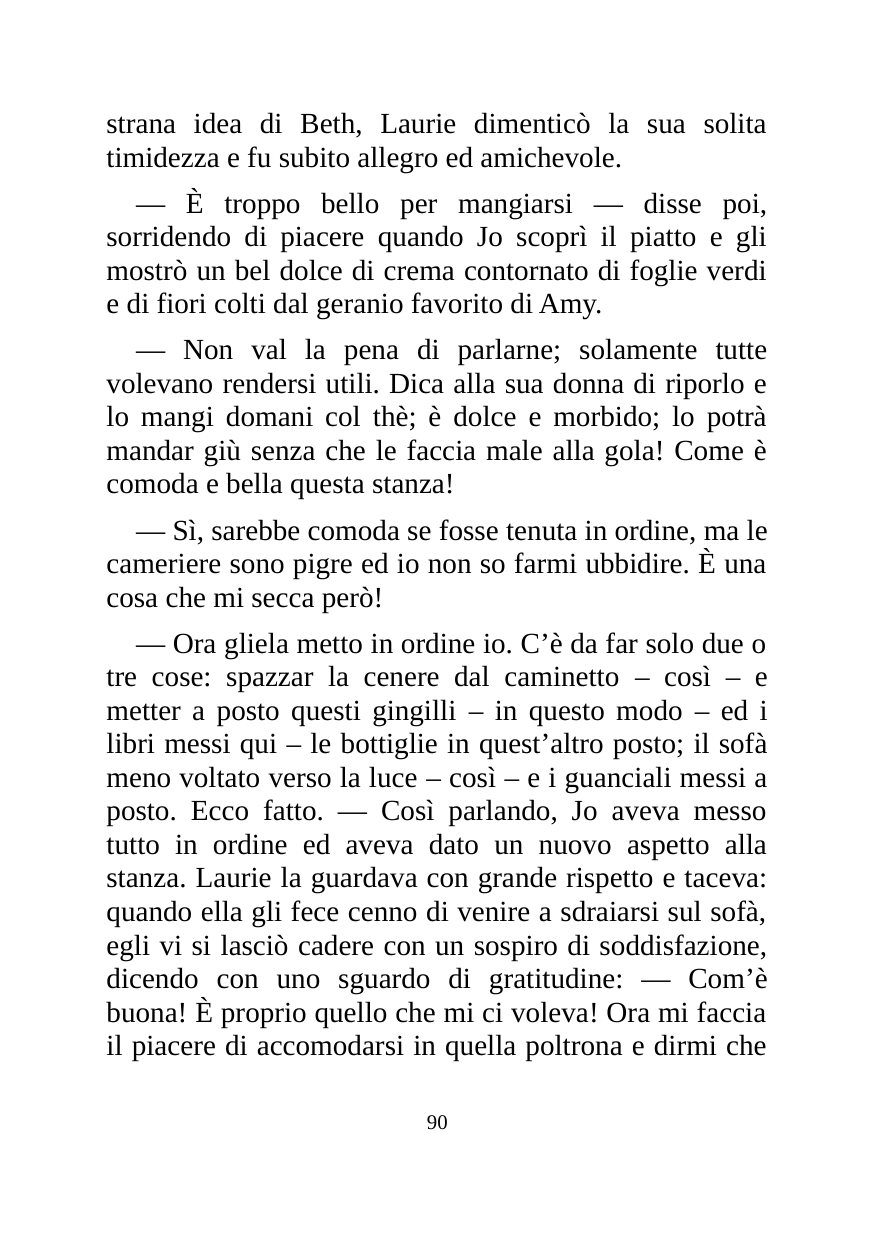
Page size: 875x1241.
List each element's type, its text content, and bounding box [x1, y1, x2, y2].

text strana idea di Beth, Laurie dimenticò la sua solita timidezza e fu subito allegro ed amichevole. [106, 106, 768, 173]
text — Non val la pena di parlarne; solamente tutte volevano rendersi utili. Dica alla sua donna di riporlo e lo mangi domani col thè; è dolce e morbido; lo potrà mandar giù senza che le faccia male alla gola! Come è comoda e bella questa stanza! [106, 332, 768, 500]
text — È troppo bello per mangiarsi — disse poi, sorridendo di piacere quando Jo scoprì il piatto e gli mostrò un bel dolce di crema contornato di foglie verdi e di fiori colti dal geranio favorito di Amy. [106, 186, 768, 320]
text — Ora gliela metto in ordine io. C’è da far solo due o tre cose: spazzar la cenere dal caminetto – così – e metter a posto questi gingilli – in questo modo – ed i libri messi qui – le bottiglie in quest’altro posto; il sofà meno voltato verso la luce – così – e i guanciali messi a posto. Ecco fatto. — Così parlando, Jo aveva messo tutto in ordine ed aveva dato un nuovo aspetto alla stanza. Laurie la guardava con grande rispetto e taceva: quando ella gli fece cenno di venire a sdraiarsi sul sofà, egli vi si lasciò cadere con un sospiro di soddisfazione, dicendo con uno sguardo di gratitudine: — Com’è buona! È proprio quello che mi ci voleva! Ora mi faccia il piacere di accomodarsi in quella poltrona e dirmi che [106, 626, 768, 1062]
text — Sì, sarebbe comoda se fosse tenuta in ordine, ma le cameriere sono pigre ed io non so farmi ubbidire. È una cosa che mi secca però! [106, 513, 768, 613]
